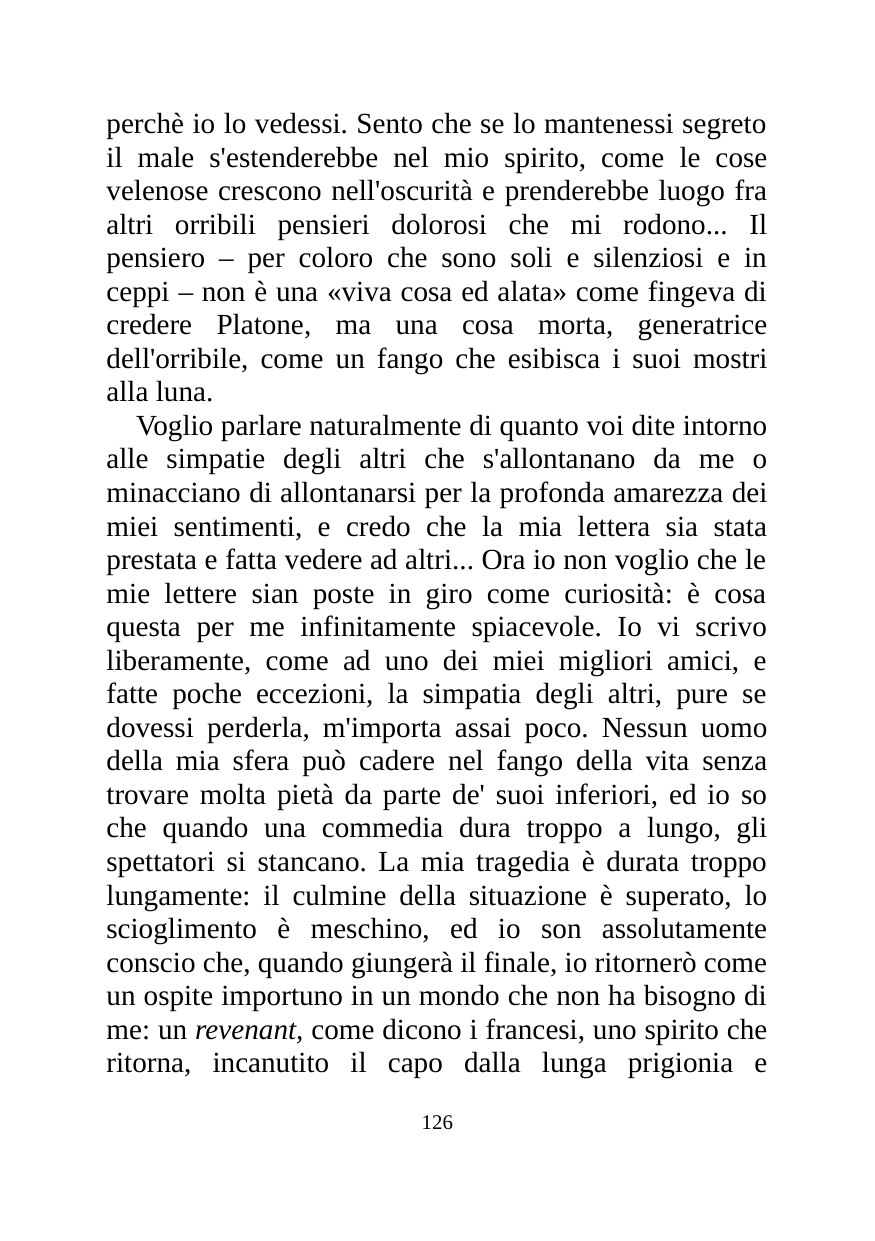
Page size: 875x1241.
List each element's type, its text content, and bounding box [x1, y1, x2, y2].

text perchè io lo vedessi. Sento che se lo mantenessi segreto il male s'estenderebbe nel mio spirito, come le cose velenose crescono nell'oscurità e prenderebbe luogo fra altri orribili pensieri dolorosi che mi rodono... Il pensiero – per coloro che sono soli e silenziosi e in ceppi – non è una «viva cosa ed alata» come fingeva di credere Platone, ma una cosa morta, generatrice dell'orribile, come un fango che esibisca i suoi mostri alla luna. [106, 106, 768, 408]
text Voglio parlare naturalmente di quanto voi dite intorno alle simpatie degli altri che s'allontanano da me o minacciano di allontanarsi per la profonda amarezza dei miei sentimenti, e credo che la mia lettera sia stata prestata e fatta vedere ad altri... Ora io non voglio che le mie lettere sian poste in giro come curiosità: è cosa questa per me infinitamente spiacevole. Io vi scrivo liberamente, come ad uno dei miei migliori amici, e fatte poche eccezioni, la simpatia degli altri, pure se dovessi perderla, m'importa assai poco. Nessun uomo della mia sfera può cadere nel fango della vita senza trovare molta pietà da parte de' suoi inferiori, ed io so che quando una commedia dura troppo a lungo, gli spettatori si stancano. La mia tragedia è durata troppo lungamente: il culmine della situazione è superato, lo scioglimento è meschino, ed io son assolutamente conscio che, quando giungerà il finale, io ritornerò come un ospite importuno in un mondo che non ha bisogno di me: un revenant, come dicono i francesi, uno spirito che ritorna, incanutito il capo dalla lunga prigionia e [106, 408, 768, 1079]
